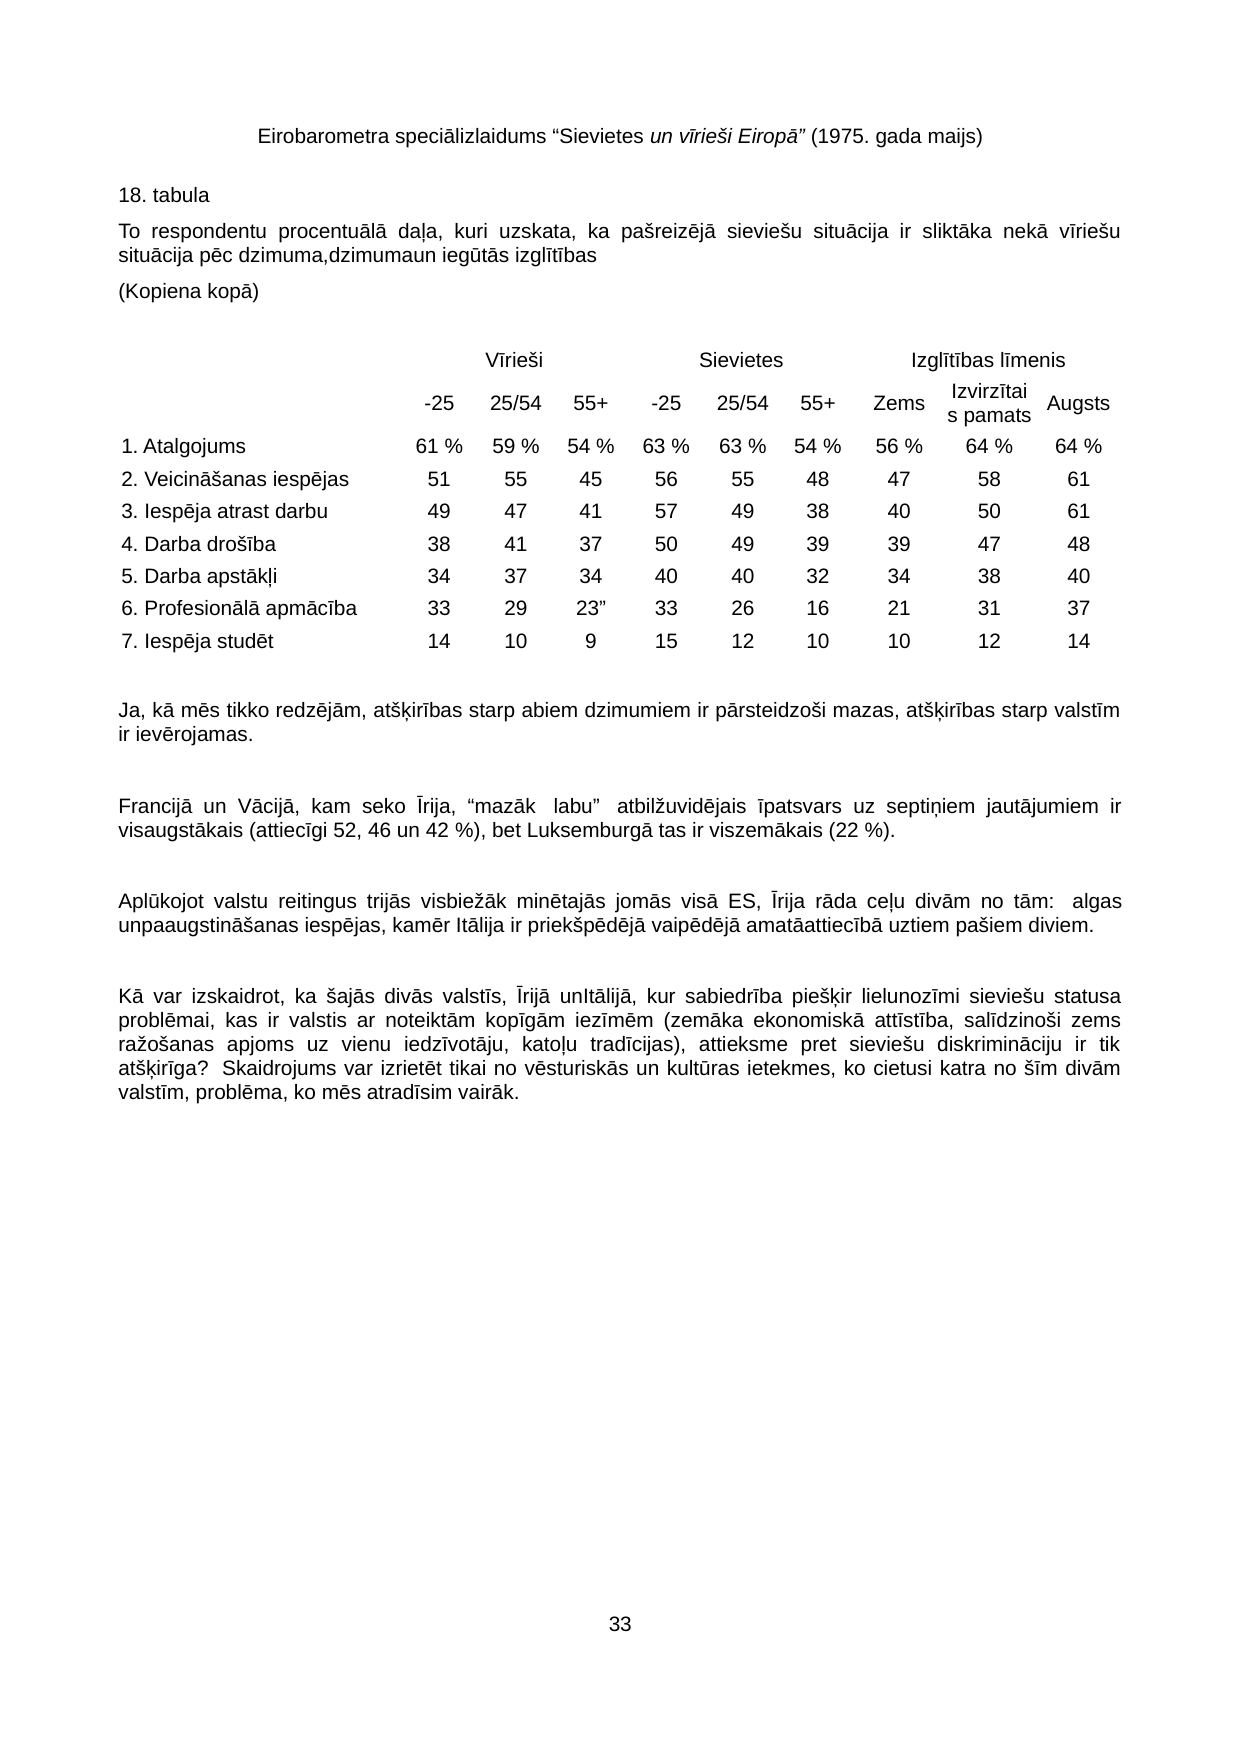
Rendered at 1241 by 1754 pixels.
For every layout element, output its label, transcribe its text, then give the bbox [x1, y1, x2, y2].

table_cell 25/54 [705, 376, 781, 430]
table_cell 40 [705, 560, 781, 592]
table_cell 61 % [401, 430, 477, 462]
table_cell 47 [944, 527, 1035, 559]
table_cell 16 [781, 592, 854, 624]
table_cell 29 [478, 592, 554, 624]
table_cell [118, 376, 401, 430]
table_header Izglītības līmenis [855, 344, 1122, 376]
table_cell 49 [401, 495, 477, 527]
table_cell -25 [401, 376, 477, 430]
table_cell 33 [628, 592, 704, 624]
table_cell 50 [628, 527, 704, 559]
table_cell 45 [554, 463, 628, 495]
table_cell 23” [554, 592, 628, 624]
table_cell 47 [478, 495, 554, 527]
table_cell 38 [944, 560, 1035, 592]
table_cell 55 [478, 463, 554, 495]
table_cell 61 [1035, 495, 1122, 527]
table_cell 57 [628, 495, 704, 527]
table_cell 63 % [705, 430, 781, 462]
table_cell 6. Profesionālā apmācība [118, 592, 401, 624]
table_cell 41 [554, 495, 628, 527]
table_cell 63 % [628, 430, 704, 462]
table_cell 37 [478, 560, 554, 592]
table_cell Augsts [1035, 376, 1122, 430]
table_cell 55 [705, 463, 781, 495]
table_cell 51 [401, 463, 477, 495]
table_cell 55+ [781, 376, 854, 430]
table_cell 4. Darba drošība [118, 527, 401, 559]
table_cell 40 [855, 495, 943, 527]
table_cell 1. Atalgojums [118, 430, 401, 462]
table_cell 31 [944, 592, 1035, 624]
table_cell 14 [1035, 624, 1122, 657]
table_cell 58 [944, 463, 1035, 495]
table_cell 10 [478, 624, 554, 657]
table_cell 5. Darba apstākļi [118, 560, 401, 592]
text Aplūkojot valstu reitingus trijās visbiežāk minētajās jomās visā ES, Īrija rāda ceļu divām no tām: algas unpaaugstināšanas iespējas, kamēr Itālija ir priekšpēdējā vaipēdējā amatāattiecībā uztiem pašiem diviem. [118, 889, 1122, 937]
table_cell 12 [944, 624, 1035, 657]
table_cell 34 [554, 560, 628, 592]
table_cell 10 [781, 624, 854, 657]
table_cell 55+ [554, 376, 628, 430]
table_cell 54 % [554, 430, 628, 462]
table_header Sievietes [628, 344, 854, 376]
table_cell 40 [628, 560, 704, 592]
table_cell 14 [401, 624, 477, 657]
table_cell 61 [1035, 463, 1122, 495]
text Ja, kā mēs tikko redzējām, atšķirības starp abiem dzimumiem ir pārsteidzoši mazas, atšķirības starp valstīm ir ievērojamas. [118, 698, 1122, 746]
table_cell 25/54 [478, 376, 554, 430]
table_cell 40 [1035, 560, 1122, 592]
table_cell 39 [781, 527, 854, 559]
table_cell 38 [401, 527, 477, 559]
table_cell 3. Iespēja atrast darbu [118, 495, 401, 527]
table_cell 32 [781, 560, 854, 592]
table_cell 48 [1035, 527, 1122, 559]
table_cell 49 [705, 495, 781, 527]
table_cell 64 % [1035, 430, 1122, 462]
table_cell 7. Iespēja studēt [118, 624, 401, 657]
table_cell 37 [554, 527, 628, 559]
table_cell 10 [855, 624, 943, 657]
text Francijā un Vācijā, kam seko Īrija, “mazāk labu” atbilžuvidējais īpatsvars uz septiņiem jautājumiem ir visaugstākais (attiecīgi 52, 46 un 42 %), bet Luksemburgā tas ir viszemākais (22 %). [118, 793, 1122, 841]
table_cell 50 [944, 495, 1035, 527]
table_cell 26 [705, 592, 781, 624]
table_cell 33 [401, 592, 477, 624]
table_cell 56 % [855, 430, 943, 462]
table_cell 34 [401, 560, 477, 592]
text Kā var izskaidrot, ka šajās divās valstīs, Īrijā unItālijā, kur sabiedrība piešķir lielunozīmi sieviešu statusa problēmai, kas ir valstis ar noteiktām kopīgām iezīmēm (zemāka ekonomiskā attīstība, salīdzinoši zems ražošanas apjoms uz vienu iedzīvotāju, katoļu tradīcijas), attieksme pret sieviešu diskrimināciju ir tik atšķirīga? Skaidrojums var izrietēt tikai no vēsturiskās un kultūras ietekmes, ko cietusi katra no šīm divām valstīm, problēma, ko mēs atradīsim vairāk. [118, 984, 1122, 1104]
table_cell 48 [781, 463, 854, 495]
table_cell -25 [628, 376, 704, 430]
text (Kopiena kopā) [118, 278, 1122, 302]
table_cell 56 [628, 463, 704, 495]
table_cell 38 [781, 495, 854, 527]
table_header [118, 344, 401, 376]
table_cell 9 [554, 624, 628, 657]
table_cell 59 % [478, 430, 554, 462]
table_cell 41 [478, 527, 554, 559]
table_cell 34 [855, 560, 943, 592]
table_cell 37 [1035, 592, 1122, 624]
text 18. tabula [118, 183, 1122, 207]
table_cell 15 [628, 624, 704, 657]
table_header Vīrieši [401, 344, 628, 376]
table_cell Izvirzītais pamats [944, 376, 1035, 430]
table_cell 47 [855, 463, 943, 495]
table_cell 2. Veicināšanas iespējas [118, 463, 401, 495]
table_cell 12 [705, 624, 781, 657]
table_cell Zems [855, 376, 943, 430]
table_cell 64 % [944, 430, 1035, 462]
table_cell 21 [855, 592, 943, 624]
table_cell 39 [855, 527, 943, 559]
text To respondentu procentuālā daļa, kuri uzskata, ka pašreizējā sieviešu situācija ir sliktāka nekā vīriešu situācija pēc dzimuma,dzimumaun iegūtās izglītības [118, 219, 1122, 267]
table_cell 49 [705, 527, 781, 559]
table_cell 54 % [781, 430, 854, 462]
